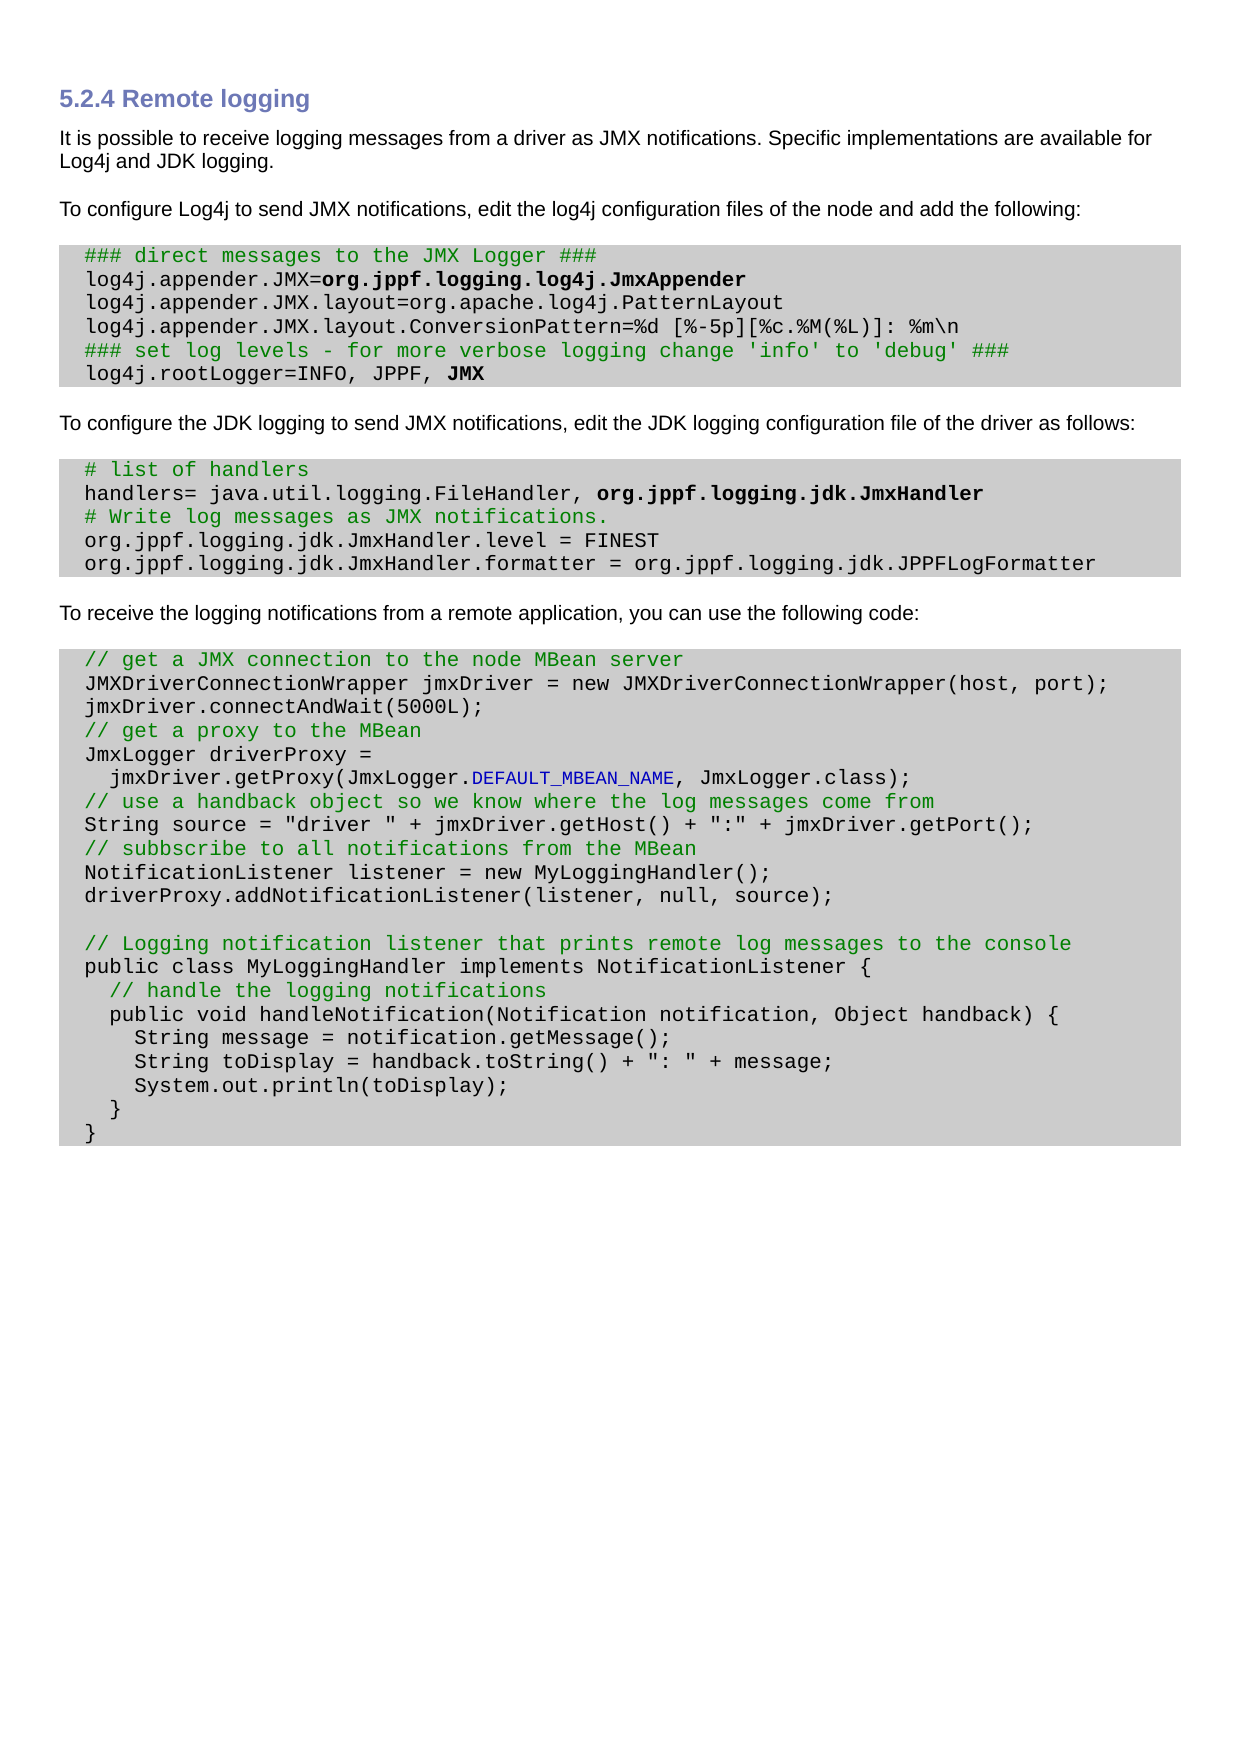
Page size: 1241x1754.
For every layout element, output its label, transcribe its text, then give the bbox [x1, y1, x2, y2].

text String source = "driver " + jmxDriver.getHost() + ":" + jmxDriver.getPort(); [59, 814, 1181, 838]
text org.jppf.logging.jdk.JmxHandler.level = FINEST [59, 530, 1181, 553]
text # list of handlers [59, 459, 1181, 482]
text ### set log levels - for more verbose logging change 'info' to 'debug' ### [59, 340, 1181, 363]
text String toDisplay = handback.toString() + ": " + message; [59, 1051, 1181, 1074]
text JmxLogger driverProxy = [59, 743, 1181, 767]
text public class MyLoggingHandler implements NotificationListener { [59, 956, 1181, 980]
text // get a JMX connection to the node MBean server [59, 649, 1181, 673]
text org.jppf.logging.jdk.JmxHandler.formatter = org.jppf.logging.jdk.JPPFLogFormatter [59, 553, 1181, 577]
text NotificationListener listener = new MyLoggingHandler(); [59, 862, 1181, 885]
text JMXDriverConnectionWrapper jmxDriver = new JMXDriverConnectionWrapper(host, port); [59, 673, 1181, 696]
text log4j.appender.JMX.layout.ConversionPattern=%d [%-5p][%c.%M(%L)]: %m\n [59, 316, 1181, 340]
text String message = notification.getMessage(); [59, 1027, 1181, 1051]
text log4j.appender.JMX.layout=org.apache.log4j.PatternLayout [59, 292, 1181, 316]
text To configure Log4j to send JMX notifications, edit the log4j configuration files of the node and add the following: [59, 197, 1181, 221]
text } [59, 1098, 1181, 1122]
text log4j.rootLogger=INFO, JPPF, JMX [59, 363, 1181, 387]
text jmxDriver.getProxy(JmxLogger.DEFAULT_MBEAN_NAME, JmxLogger.class); [59, 767, 1181, 791]
text } [59, 1122, 1181, 1146]
text public void handleNotification(Notification notification, Object handback) { [59, 1004, 1181, 1027]
subtitle Remote logging [59, 84, 1181, 113]
text // use a handback object so we know where the log messages come from [59, 791, 1181, 814]
text # Write log messages as JMX notifications. [59, 506, 1181, 530]
text // get a proxy to the MBean [59, 720, 1181, 743]
text // Logging notification listener that prints remote log messages to the console [59, 933, 1181, 956]
text It is possible to receive logging messages from a driver as JMX notifications. Specific implementations are available for Log4j and JDK logging. [59, 125, 1181, 173]
text // handle the logging notifications [59, 980, 1181, 1004]
text log4j.appender.JMX=org.jppf.logging.log4j.JmxAppender [59, 269, 1181, 292]
text To configure the JDK logging to send JMX notifications, edit the JDK logging configuration file of the driver as follows: [59, 411, 1181, 435]
text // subbscribe to all notifications from the MBean [59, 838, 1181, 862]
text To receive the logging notifications from a remote application, you can use the following code: [59, 601, 1181, 625]
text handlers= java.util.logging.FileHandler, org.jppf.logging.jdk.JmxHandler [59, 482, 1181, 506]
text driverProxy.addNotificationListener(listener, null, source); [59, 885, 1181, 909]
text ### direct messages to the JMX Logger ### [59, 245, 1181, 269]
text System.out.println(toDisplay); [59, 1074, 1181, 1098]
text jmxDriver.connectAndWait(5000L); [59, 696, 1181, 720]
